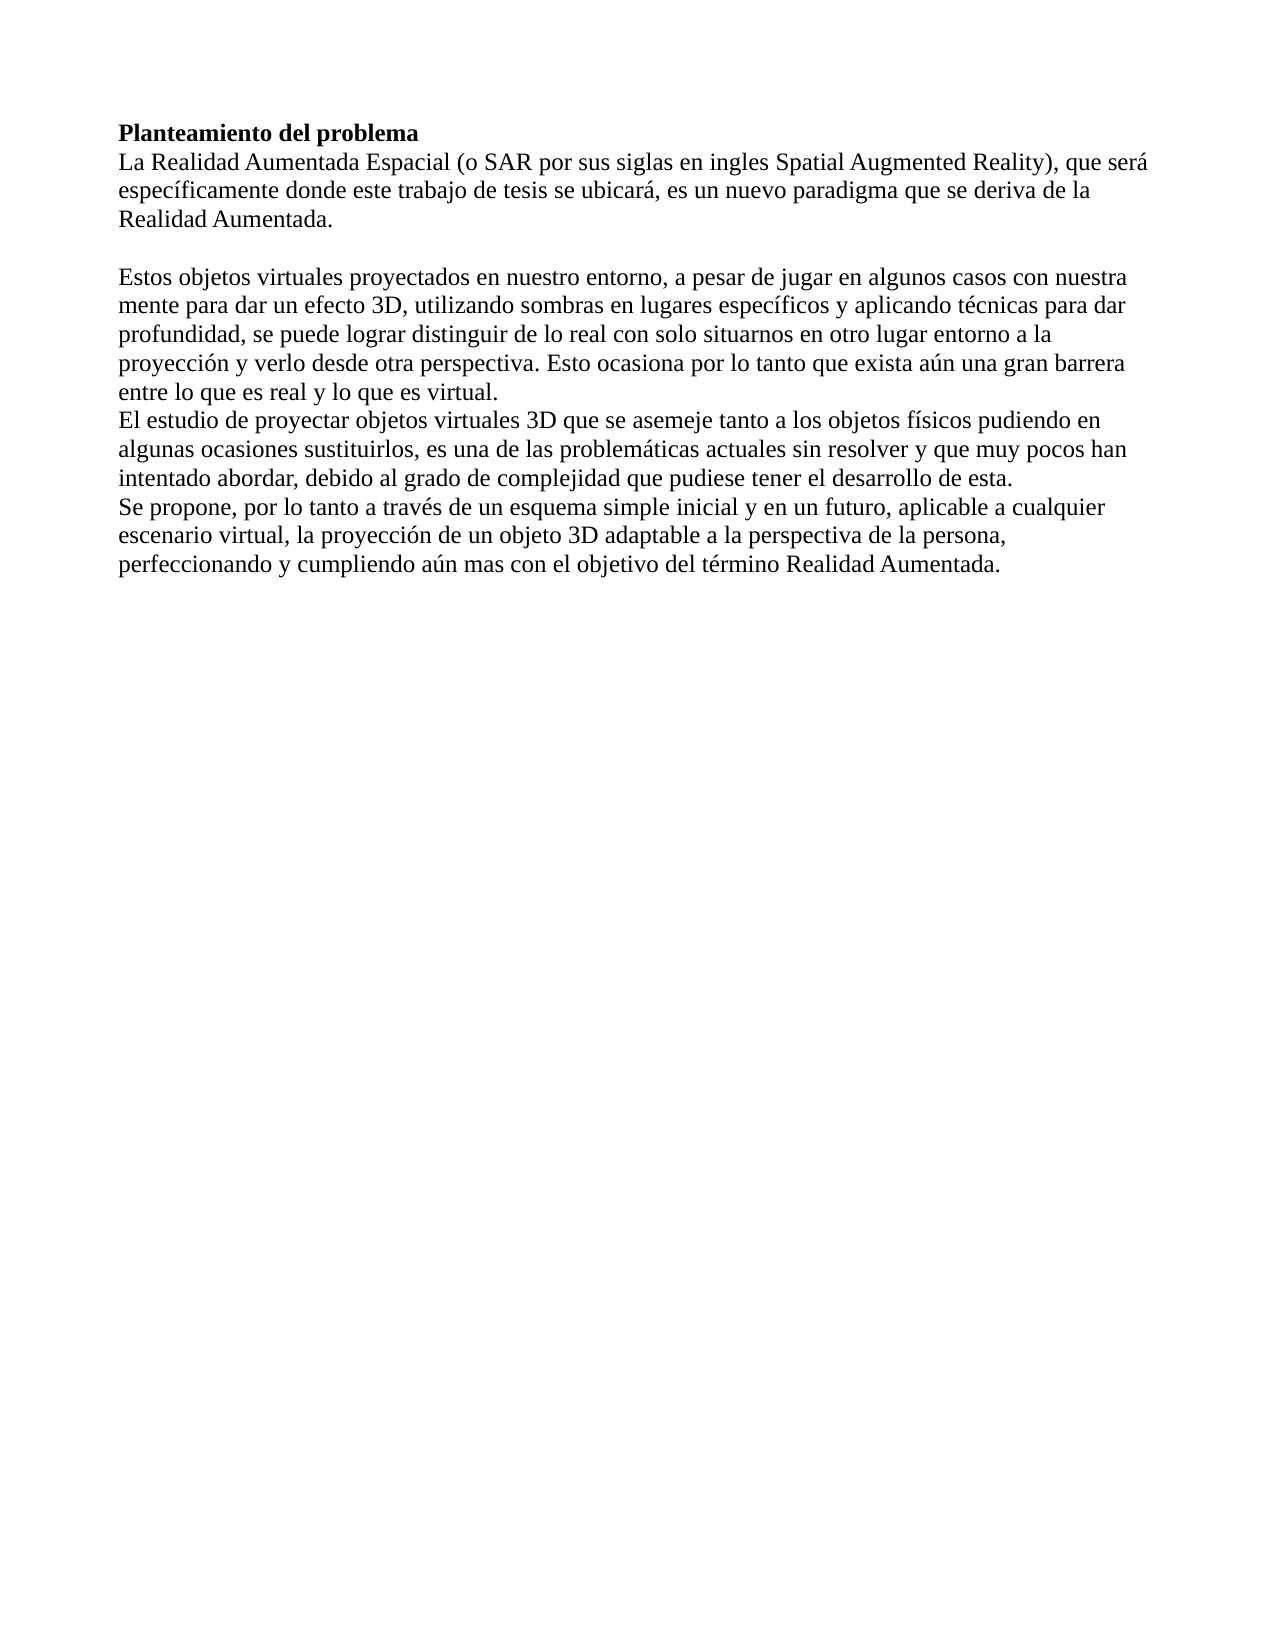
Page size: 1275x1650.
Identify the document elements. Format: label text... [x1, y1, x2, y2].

text Estos objetos virtuales proyectados en nuestro entorno, a pesar de jugar en algunos casos con nuestra mente para dar un efecto 3D, utilizando sombras en lugares específicos y aplicando técnicas para dar profundidad, se puede lograr distinguir de lo real con solo situarnos en otro lugar entorno a la proyección y verlo desde otra perspectiva. Esto ocasiona por lo tanto que exista aún una gran barrera entre lo que es real y lo que es virtual. [118, 262, 1157, 406]
text Planteamiento del problema [118, 118, 1157, 147]
text La Realidad Aumentada Espacial (o SAR por sus siglas en ingles Spatial Augmented Reality), que será específicamente donde este trabajo de tesis se ubicará, es un nuevo paradigma que se deriva de la Realidad Aumentada. [118, 147, 1157, 233]
text Se propone, por lo tanto a través de un esquema simple inicial y en un futuro, aplicable a cualquier escenario virtual, la proyección de un objeto 3D adaptable a la perspectiva de la persona, perfeccionando y cumpliendo aún mas con el objetivo del término Realidad Aumentada. [118, 492, 1157, 578]
text El estudio de proyectar objetos virtuales 3D que se asemeje tanto a los objetos físicos pudiendo en algunas ocasiones sustituirlos, es una de las problemáticas actuales sin resolver y que muy pocos han intentado abordar, debido al grado de complejidad que pudiese tener el desarrollo de esta. [118, 406, 1157, 492]
